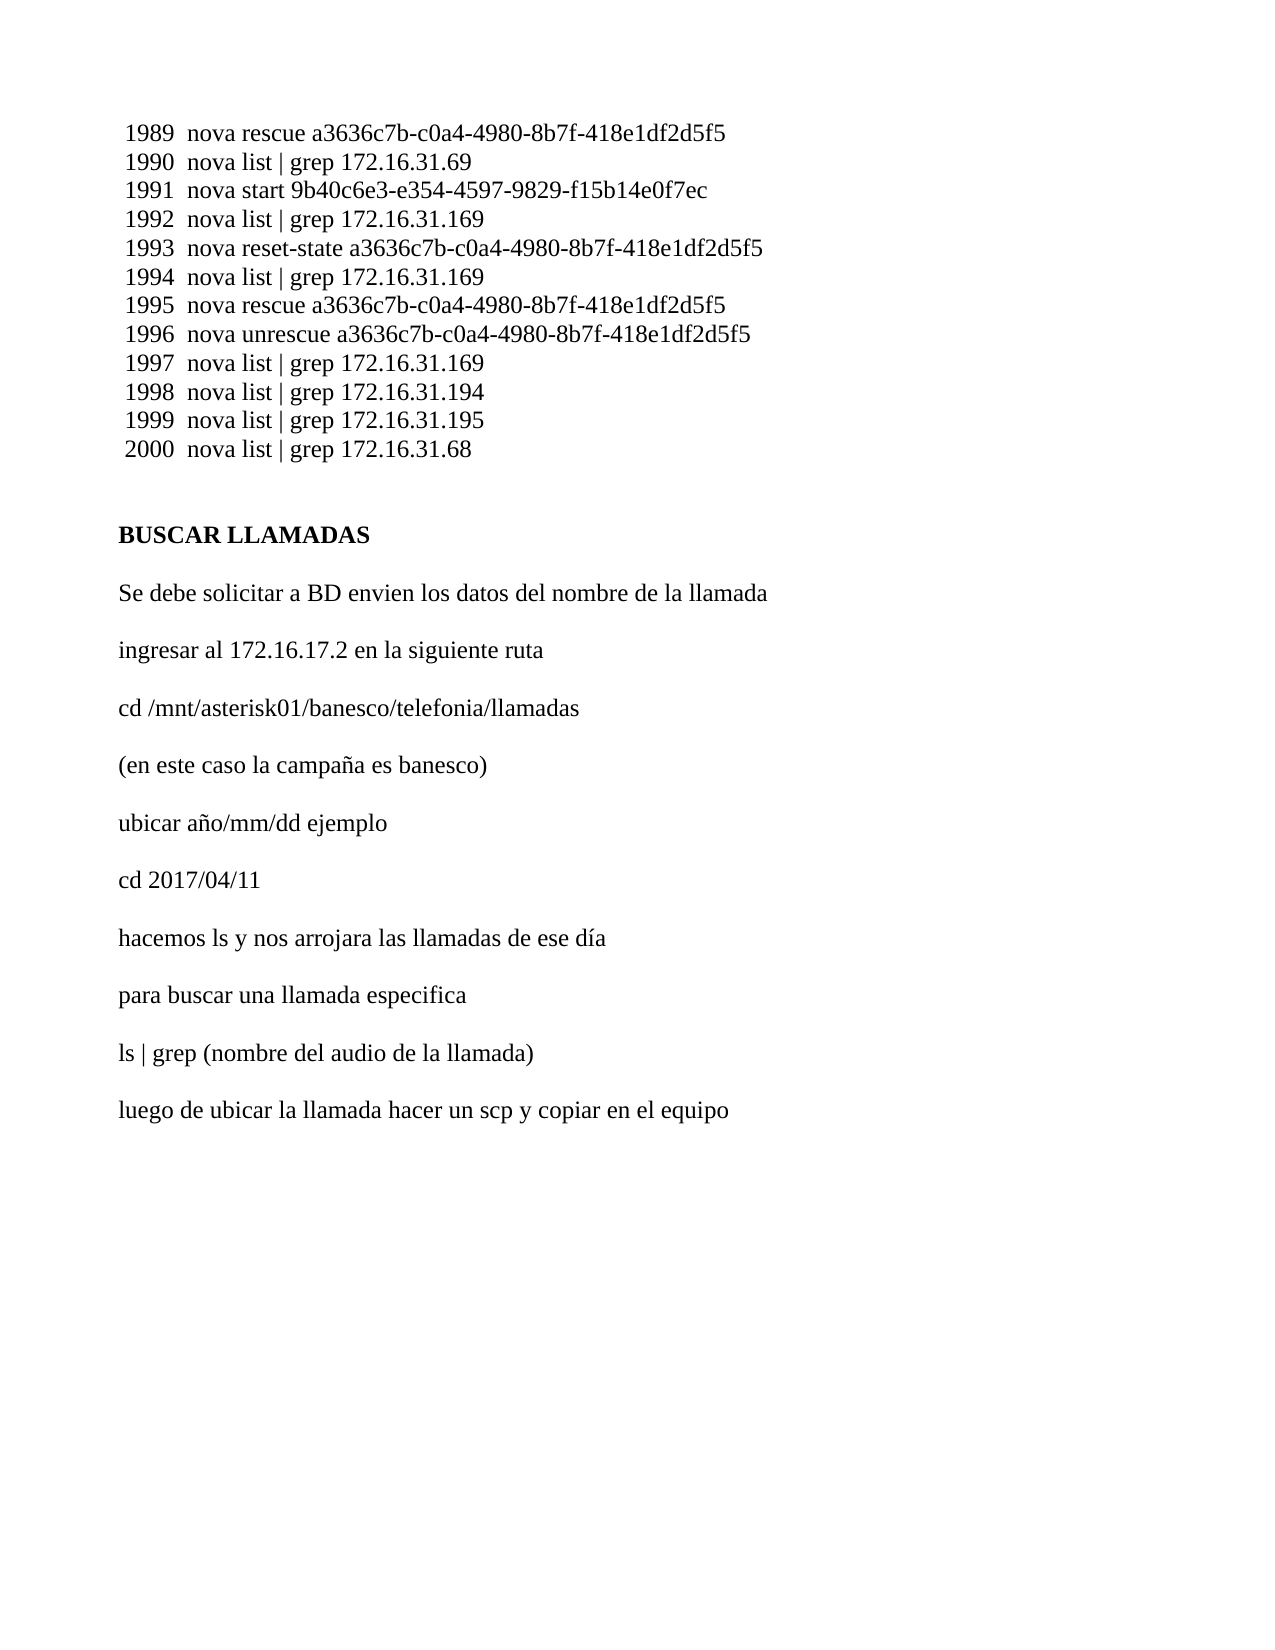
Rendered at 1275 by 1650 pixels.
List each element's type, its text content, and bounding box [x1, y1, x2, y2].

text Se debe solicitar a BD envien los datos del nombre de la llamada [118, 578, 1157, 607]
text 1999 nova list | grep 172.16.31.195 [118, 406, 1157, 434]
text 1989 nova rescue a3636c7b-c0a4-4980-8b7f-418e1df2d5f5 [118, 118, 1157, 147]
text cd 2017/04/11 [118, 866, 1157, 894]
text 2000 nova list | grep 172.16.31.68 [118, 434, 1157, 463]
text luego de ubicar la llamada hacer un scp y copiar en el equipo [118, 1096, 1157, 1124]
text para buscar una llamada especifica [118, 981, 1157, 1009]
text 1992 nova list | grep 172.16.31.169 [118, 204, 1157, 233]
text 1990 nova list | grep 172.16.31.69 [118, 147, 1157, 176]
text (en este caso la campaña es banesco) [118, 751, 1157, 779]
text 1996 nova unrescue a3636c7b-c0a4-4980-8b7f-418e1df2d5f5 [118, 319, 1157, 348]
text hacemos ls y nos arrojara las llamadas de ese día [118, 923, 1157, 952]
text 1994 nova list | grep 172.16.31.169 [118, 262, 1157, 291]
text cd /mnt/asterisk01/banesco/telefonia/llamadas [118, 693, 1157, 722]
text 1991 nova start 9b40c6e3-e354-4597-9829-f15b14e0f7ec [118, 176, 1157, 204]
text ubicar año/mm/dd ejemplo [118, 808, 1157, 837]
text ingresar al 172.16.17.2 en la siguiente ruta [118, 636, 1157, 664]
text 1997 nova list | grep 172.16.31.169 [118, 348, 1157, 377]
text 1995 nova rescue a3636c7b-c0a4-4980-8b7f-418e1df2d5f5 [118, 291, 1157, 319]
text BUSCAR LLAMADAS [118, 521, 1157, 549]
text ls | grep (nombre del audio de la llamada) [118, 1038, 1157, 1067]
text 1998 nova list | grep 172.16.31.194 [118, 377, 1157, 406]
text 1993 nova reset-state a3636c7b-c0a4-4980-8b7f-418e1df2d5f5 [118, 233, 1157, 262]
